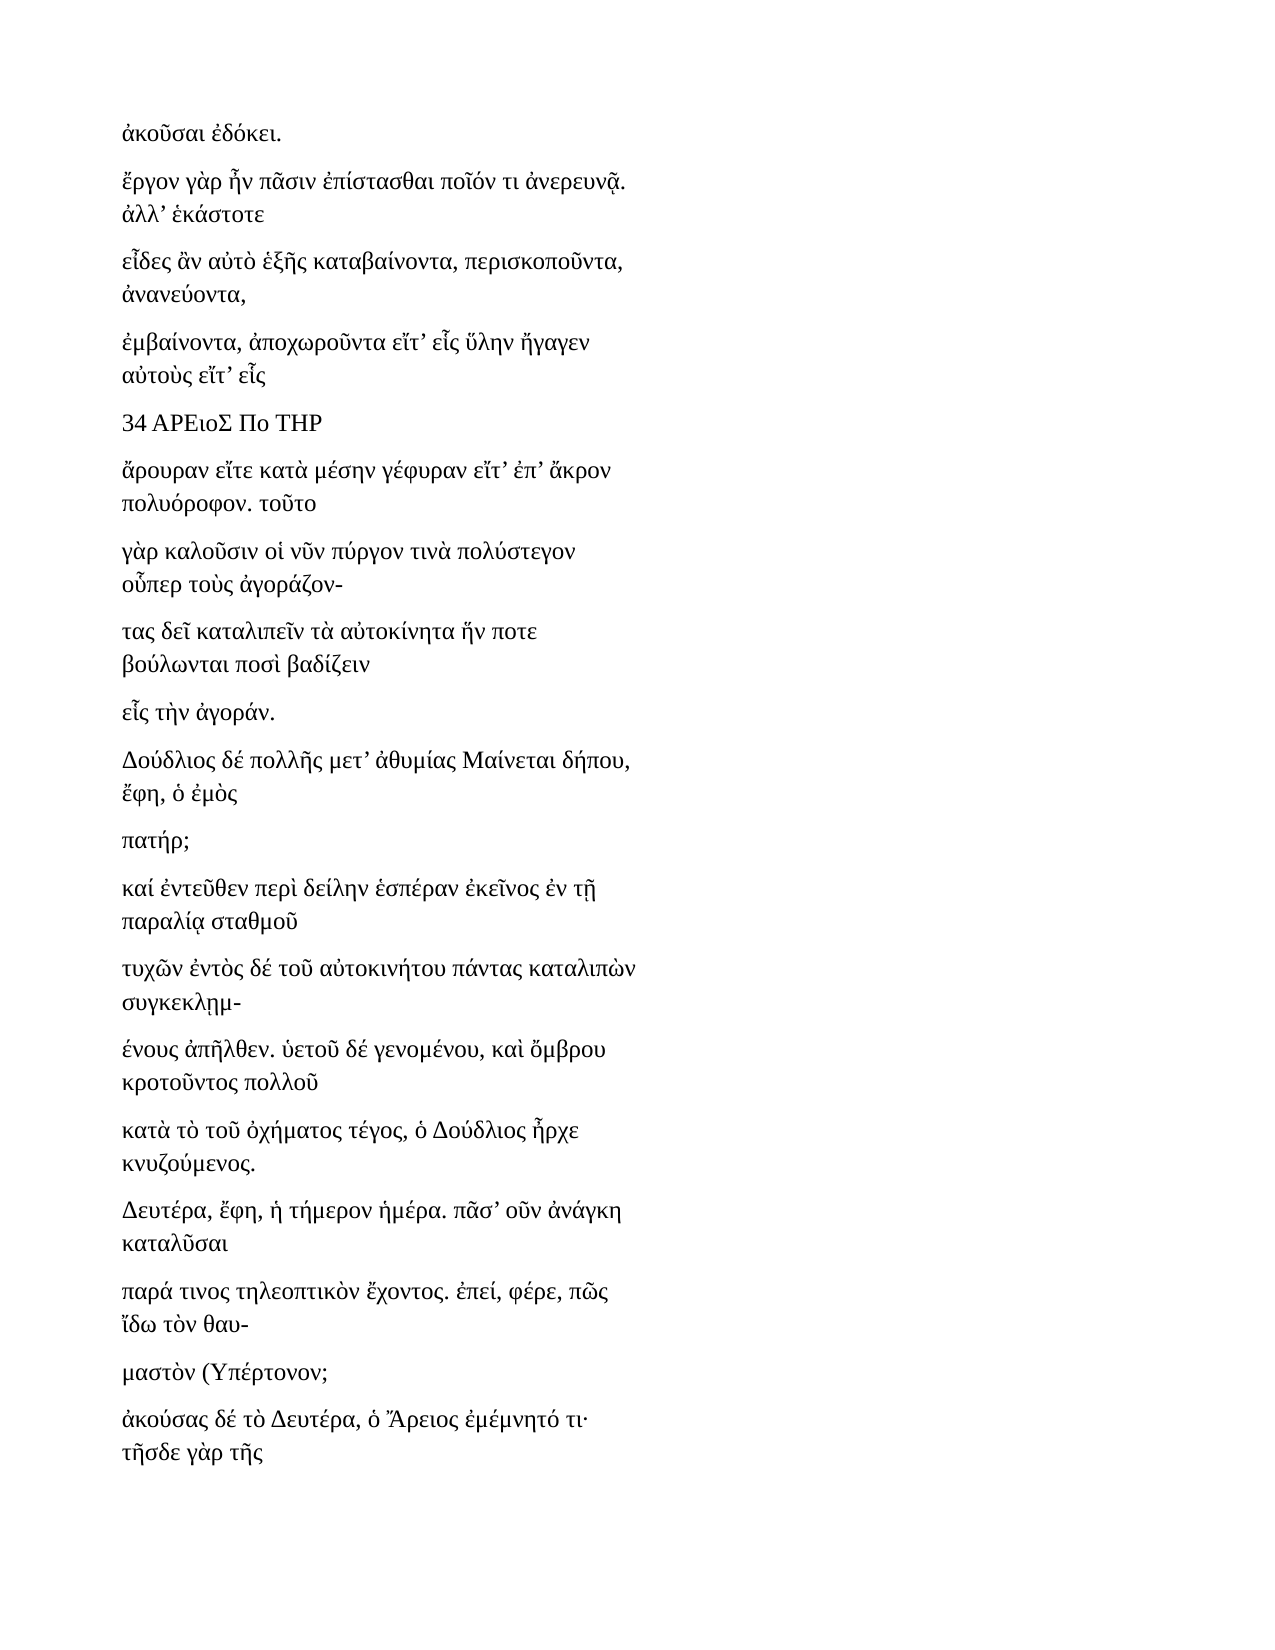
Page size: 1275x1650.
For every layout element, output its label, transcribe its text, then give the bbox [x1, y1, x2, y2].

table_cell ἐμβαίνοντα, ἀποχωροῦντα εἴτ’ εἷς ὕλην ἤγαγεν αὐτοὺς εἴτ’ εἷς [122, 327, 637, 408]
table_cell κατὰ τὸ τοῦ ὀχήματος τέγος, ὁ Δούδλιος ἦρχε κνυζούμενος. [122, 1115, 637, 1195]
table_cell ἄρουραν εἴτε κατὰ μέσην γέφυραν εἴτ’ ἐπ’ ἄκρον πολυόροφον. τοῦτο [122, 455, 637, 536]
table_cell [638, 1115, 1157, 1195]
table_cell [638, 118, 1157, 166]
table_cell τυχῶν ἐντὸς δέ τοῦ αὐτοκινήτου πάντας καταλιπὼν συγκεκλῃμ- [122, 954, 637, 1034]
table_cell τας δεῖ καταλιπεῖν τὰ αὐτοκίνητα ἥν ποτε βούλωνται ποσὶ βαδίζειν [122, 616, 637, 697]
table_cell [638, 455, 1157, 536]
table_cell ἀκοῦσαι ἐδόκει. [122, 118, 637, 166]
table_cell 34 ΑΡΕιοΣ Πο ΤΗΡ [122, 408, 637, 455]
table_cell [638, 1357, 1157, 1404]
table_cell [638, 745, 1157, 825]
table_cell [638, 825, 1157, 873]
table_cell εἷς τὴν ἀγοράν. [122, 697, 637, 745]
table_cell [638, 697, 1157, 745]
table_cell μαστὸν (Υπέρτονον; [122, 1357, 637, 1404]
table_cell [638, 1195, 1157, 1276]
table_cell καί ἐντεῦθεν περὶ δείλην ἑσπέραν ἐκεῖνος ἐν τῇ παραλίᾳ σταθμοῦ [122, 873, 637, 953]
table_cell γὰρ καλοῦσιν οἱ νῦν πύργον τινὰ πολύστεγον οὗπερ τοὺς ἀγοράζον- [122, 536, 637, 616]
table_cell [638, 246, 1157, 327]
table_cell ένους ἀπῆλθεν. ὑετοῦ δέ γενομένου, καὶ ὄμβρου κροτοῦντος πολλοῦ [122, 1034, 637, 1115]
table_cell [638, 954, 1157, 1034]
table_cell [638, 1034, 1157, 1115]
table_cell [638, 616, 1157, 697]
table_cell [638, 166, 1157, 246]
table_cell πατήρ; [122, 825, 637, 873]
table_cell [638, 327, 1157, 408]
table_cell εἶδες ἂν αὐτὸ ἑξῆς καταβαίνοντα, περισκοποῦντα, ἀνανεύοντα, [122, 246, 637, 327]
table_cell Δευτέρα, ἔφη, ἡ τήμερον ἡμέρα. πᾶσ’ οῦν ἀνάγκη καταλῦσαι [122, 1195, 637, 1276]
table_cell [638, 1404, 1157, 1485]
table_cell ἀκούσας δέ τὸ Δευτέρα, ὁ Ἄρειος ἐμέμνητό τι· τῆσδε γὰρ τῆς [122, 1404, 637, 1485]
table_cell [638, 408, 1157, 455]
table_cell παρά τινος τηλεοπτικὸν ἔχοντος. ἐπεί, φέρε, πῶς ἴδω τὸν θαυ- [122, 1276, 637, 1357]
table_cell ἔργον γὰρ ἦν πᾶσιν ἐπίστασθαι ποῖόν τι ἀνερευνᾷ. ἀλλ’ ἑκάστοτε [122, 166, 637, 246]
table_cell [638, 1276, 1157, 1357]
table_cell [638, 873, 1157, 953]
table_cell Δούδλιος δέ πολλῆς μετ’ ἀθυμίας Μαίνεται δήπου, ἔφη, ὁ ἐμὸς [122, 745, 637, 825]
table_cell [638, 536, 1157, 616]
